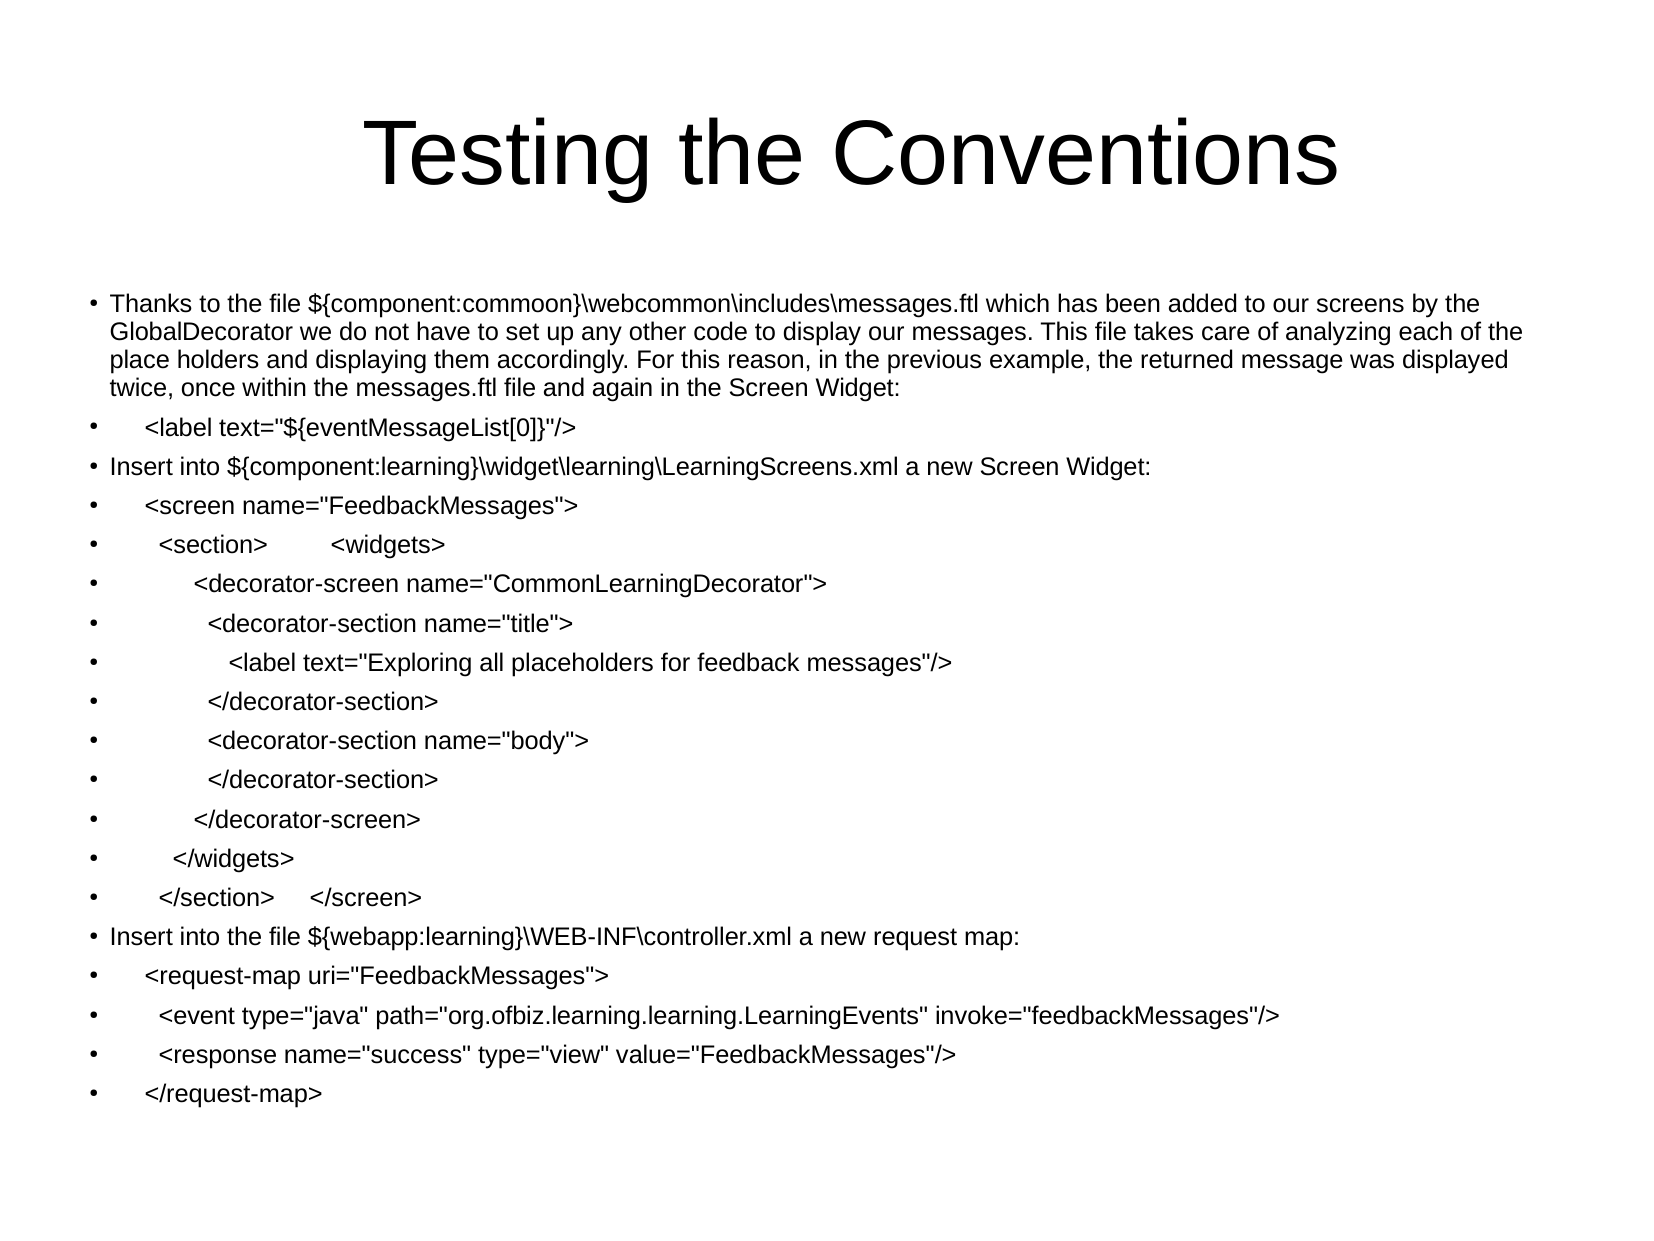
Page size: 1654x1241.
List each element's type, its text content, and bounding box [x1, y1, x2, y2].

title Testing the Conventions [82, 56, 1571, 250]
list Thanks to the file ${component:commoon}\webcommon\includes\messages.ftl which has been added to our screens by the GlobalDecorator we do not have to set up any other code to display our messages. This file takes care of analyzing each of the place holders and displaying them accordingly. For this reason, in the previous example, the returned message was displayed twice, once within the messages.ftl file and again in the Screen Widget: <label text="${eventMessageList[0]}"/> Insert into ${component:learning}\widget\learning\LearningScreens.xml a new Screen Widget: <screen name="FeedbackMessages"> <section> <widgets> <decorator-screen name="CommonLearningDecorator"> <decorator-section name="title"> <label text="Exploring all placeholders for feedback messages"/> </decorator-section> <decorator-section name="body"> </decorator-section> </decorator-screen> </widgets> </section> </screen> Insert into the file ${webapp:learning}\WEB-INF\controller.xml a new request map: <request-map uri="FeedbackMessages"> <event type="java" path="org.ofbiz.learning.learning.LearningEvents" invoke="feedbackMessages"/> <response name="success" type="view" value="FeedbackMessages"/> </request-map> [82, 290, 1571, 1109]
